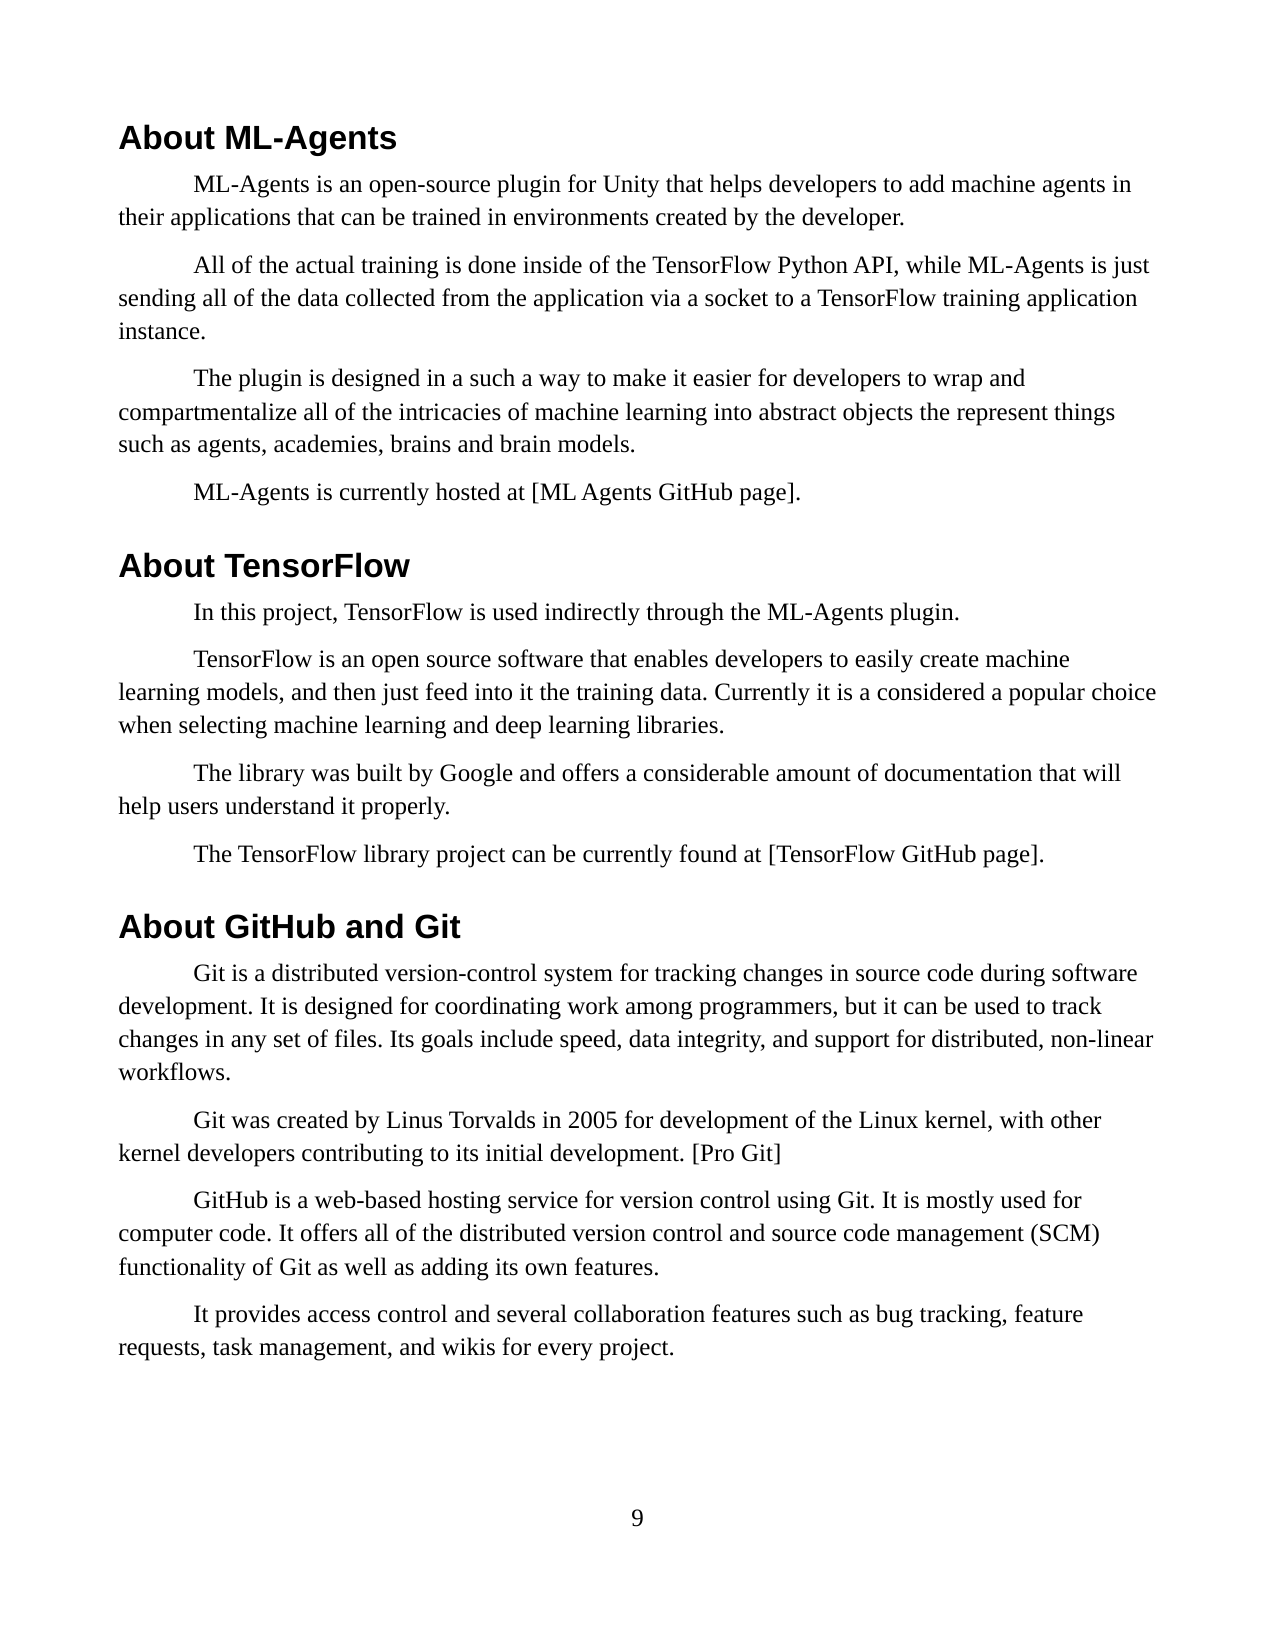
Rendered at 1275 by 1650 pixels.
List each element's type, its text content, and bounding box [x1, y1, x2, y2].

text In this project, TensorFlow is used indirectly through the ML-Agents plugin. [118, 597, 1157, 626]
text All of the actual training is done inside of the TensorFlow Python API, while ML-Agents is just sending all of the data collected from the application via a socket to a TensorFlow training application instance. [118, 250, 1157, 345]
text The plugin is designed in a such a way to make it easier for developers to wrap and compartmentalize all of the intricacies of machine learning into abstract objects the represent things such as agents, academies, brains and brain models. [118, 363, 1157, 458]
text The library was built by Google and offers a considerable amount of documentation that will help users understand it properly. [118, 758, 1157, 820]
subtitle About ML-Agents [118, 118, 1157, 157]
text Git was created by Linus Torvalds in 2005 for development of the Linux kernel, with other kernel developers contributing to its initial development. [Pro Git] [118, 1105, 1157, 1167]
text It provides access control and several collaboration features such as bug tracking, feature requests, task management, and wikis for every project. [118, 1299, 1157, 1361]
text The TensorFlow library project can be currently found at [TensorFlow GitHub page]. [118, 839, 1157, 867]
subtitle About GitHub and Git [118, 907, 1157, 946]
text Git is a distributed version-control system for tracking changes in source code during software development. It is designed for coordinating work among programmers, but it can be used to track changes in any set of files. Its goals include speed, data integrity, and support for distributed, non-linear workflows. [118, 958, 1157, 1086]
text ML-Agents is currently hosted at [ML Agents GitHub page]. [118, 477, 1157, 506]
text GitHub is a web-based hosting service for version control using Git. It is mostly used for computer code. It offers all of the distributed version control and source code management (SCM) functionality of Git as well as adding its own features. [118, 1186, 1157, 1280]
text ML-Agents is an open-source plugin for Unity that helps developers to add machine agents in their applications that can be trained in environments created by the developer. [118, 169, 1157, 231]
text TensorFlow is an open source software that enables developers to easily create machine learning models, and then just feed into it the training data. Currently it is a considered a popular choice when selecting machine learning and deep learning libraries. [118, 644, 1157, 739]
subtitle About TensorFlow [118, 546, 1157, 584]
